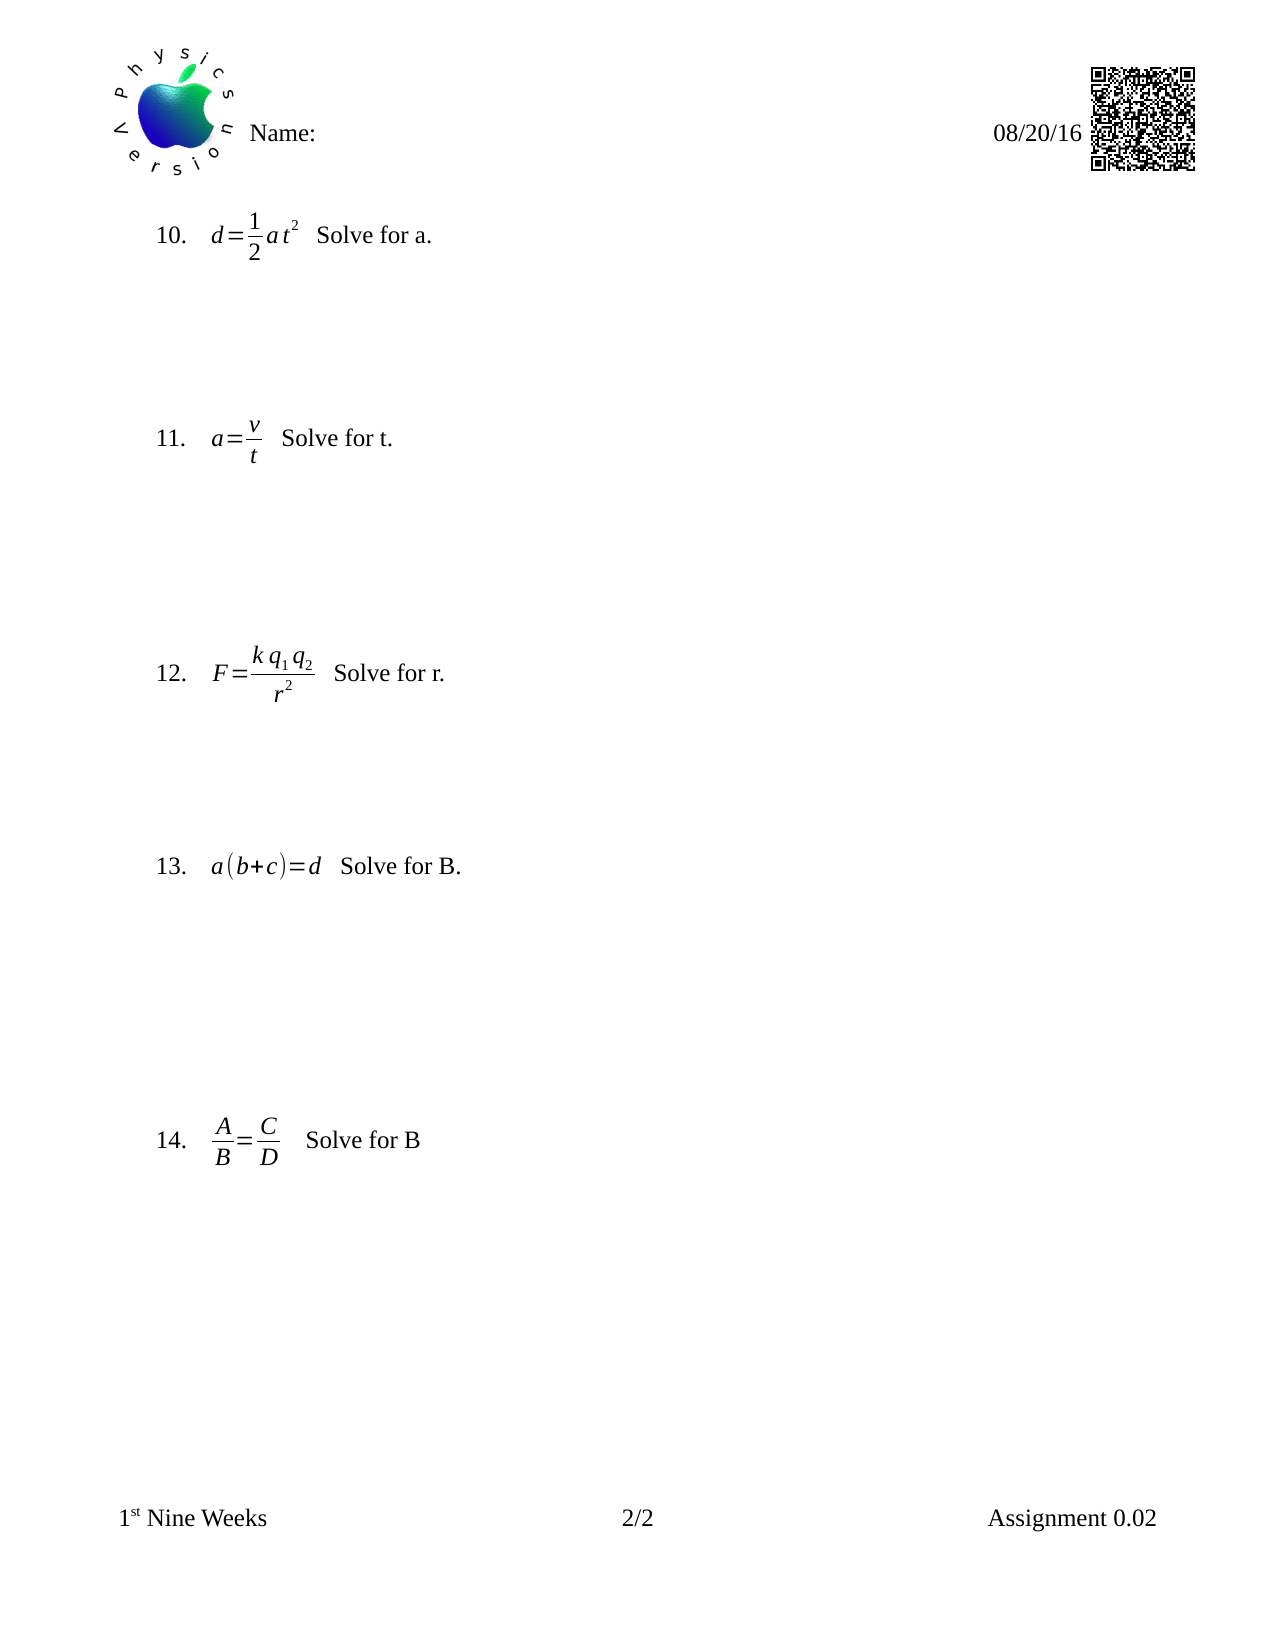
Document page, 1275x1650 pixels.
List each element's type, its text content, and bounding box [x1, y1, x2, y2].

list Solve for r. [156, 641, 1157, 708]
picture [113, 48, 234, 176]
list Solve for t. [156, 410, 1157, 469]
picture [1082, 58, 1203, 179]
list Solve for a. [156, 207, 1157, 266]
list Solve for B [156, 1112, 1157, 1171]
list Solve for B. [156, 851, 1157, 882]
